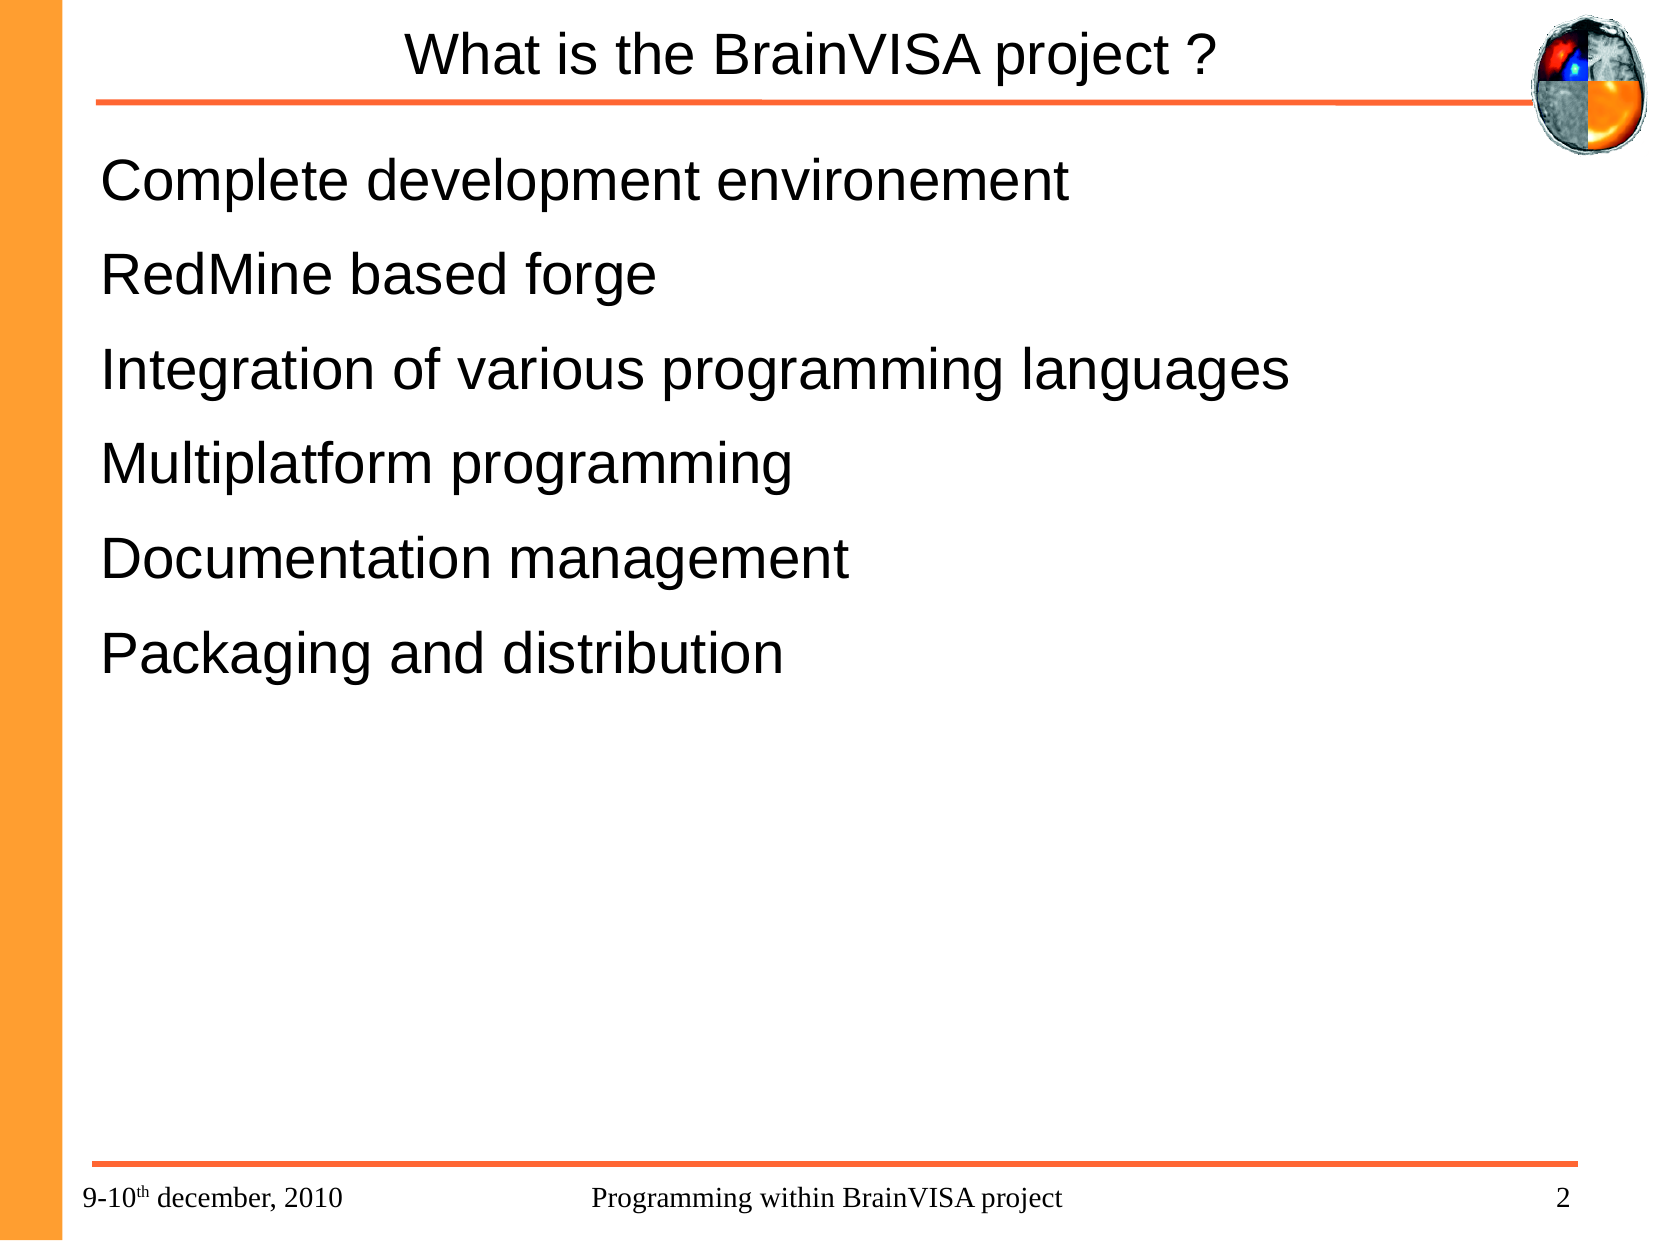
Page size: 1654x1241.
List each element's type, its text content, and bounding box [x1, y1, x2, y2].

title What is the BrainVISA project ? [88, 19, 1536, 89]
list Complete development environement RedMine based forge Integration of various programming languages Multiplatform programming Documentation management Packaging and distribution [82, 147, 1571, 967]
picture [1530, 14, 1649, 157]
